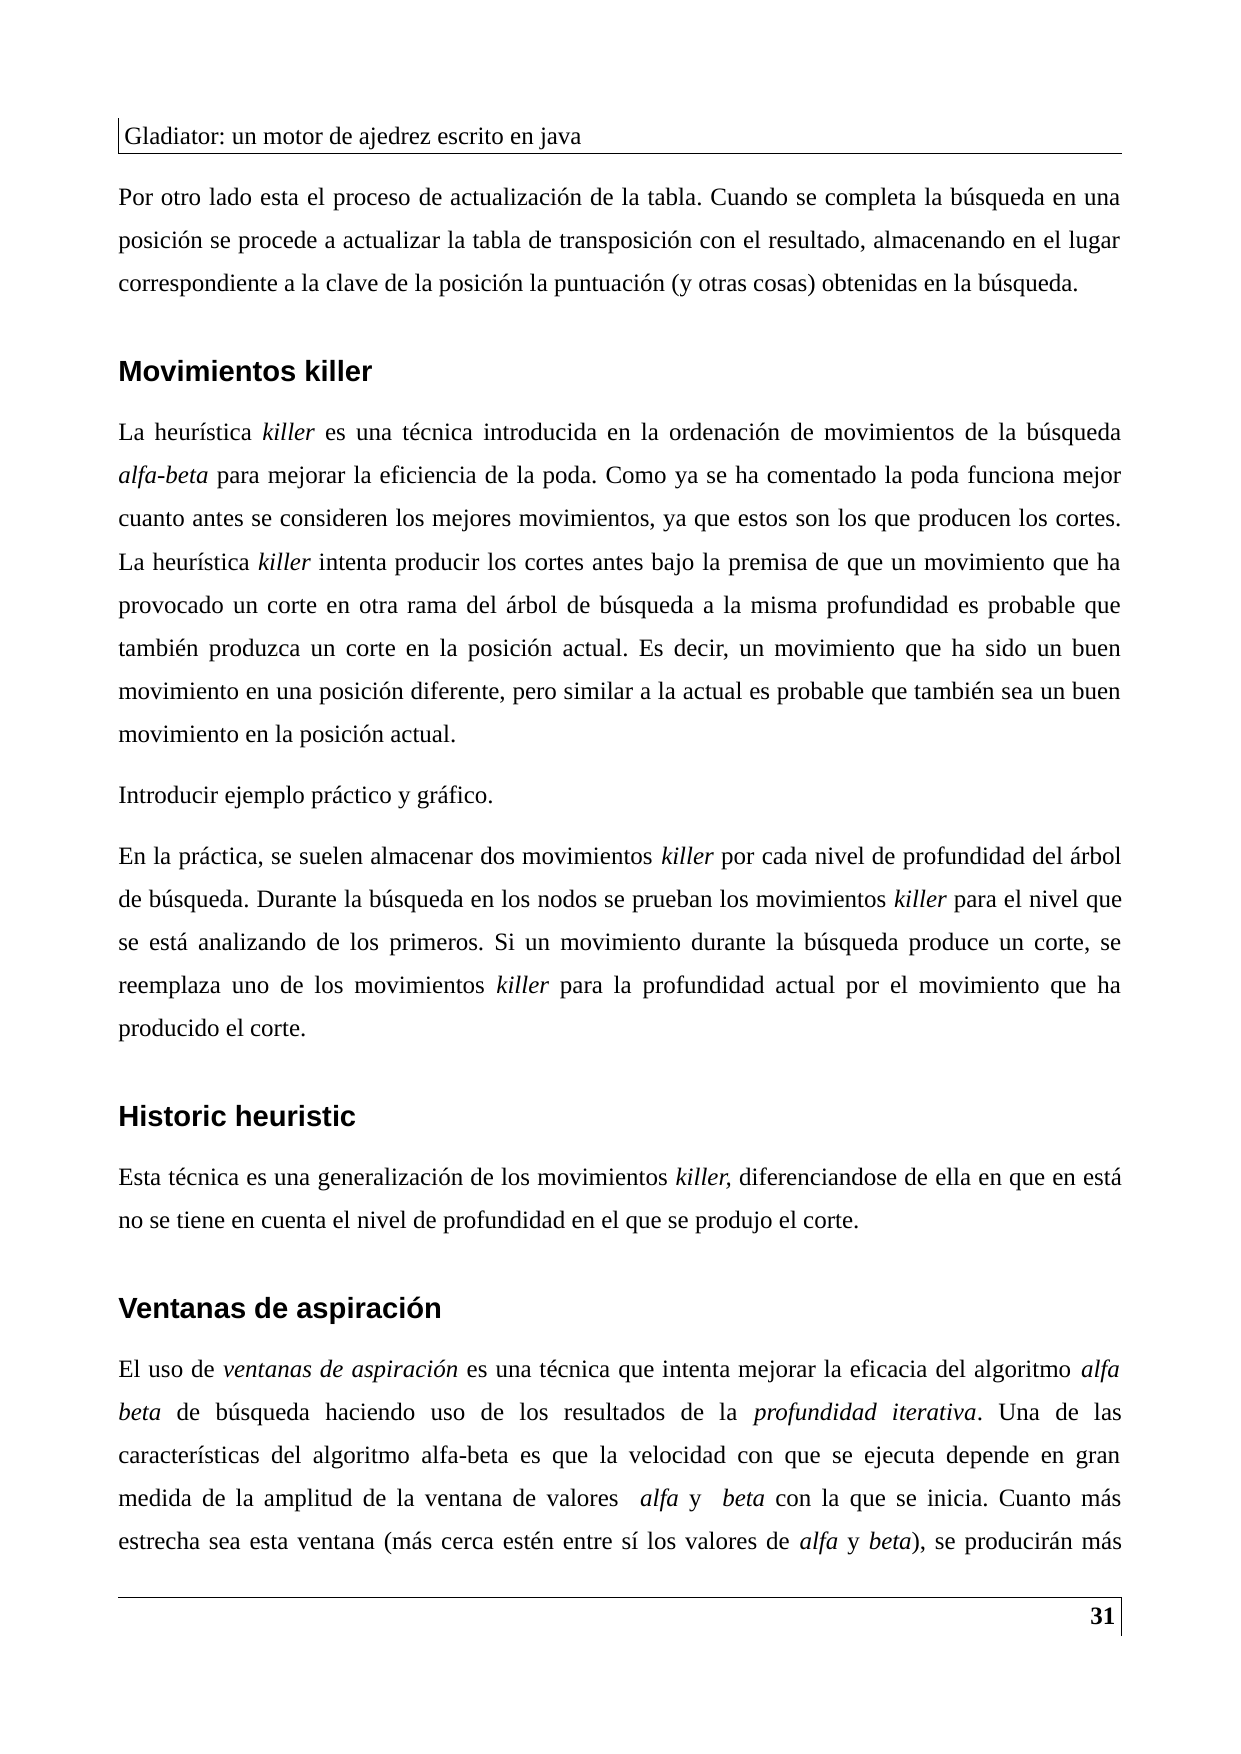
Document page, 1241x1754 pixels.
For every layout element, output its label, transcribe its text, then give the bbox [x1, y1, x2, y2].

subtitle Ventanas de aspiración [118, 1291, 1122, 1324]
subtitle Movimientos killer [118, 354, 1122, 388]
text En la práctica, se suelen almacenar dos movimientos killer por cada nivel de profundidad del árbol de búsqueda. Durante la búsqueda en los nodos se prueban los movimientos killer para el nivel que se está analizando de los primeros. Si un movimiento durante la búsqueda produce un corte, se reemplaza uno de los movimientos killer para la profundidad actual por el movimiento que ha producido el corte. [118, 841, 1122, 1042]
subtitle Historic heuristic [118, 1099, 1122, 1133]
text Por otro lado esta el proceso de actualización de la tabla. Cuando se completa la búsqueda en una posición se procede a actualizar la tabla de transposición con el resultado, almacenando en el lugar correspondiente a la clave de la posición la puntuación (y otras cosas) obtenidas en la búsqueda. [118, 182, 1122, 297]
text El uso de ventanas de aspiración es una técnica que intenta mejorar la eficacia del algoritmo alfa beta de búsqueda haciendo uso de los resultados de la profundidad iterativa. Una de las características del algoritmo alfa-beta es que la velocidad con que se ejecuta depende en gran medida de la amplitud de la ventana de valores alfa y beta con la que se inicia. Cuanto más estrecha sea esta ventana (más cerca estén entre sí los valores de alfa y beta), se producirán más [118, 1354, 1122, 1555]
text Esta técnica es una generalización de los movimientos killer, diferenciandose de ella en que en está no se tiene en cuenta el nivel de profundidad en el que se produjo el corte. [118, 1162, 1122, 1234]
text Introducir ejemplo práctico y gráfico. [118, 780, 1122, 809]
text La heurística killer es una técnica introducida en la ordenación de movimientos de la búsqueda alfa-beta para mejorar la eficiencia de la poda. Como ya se ha comentado la poda funciona mejor cuanto antes se consideren los mejores movimientos, ya que estos son los que producen los cortes. La heurística killer intenta producir los cortes antes bajo la premisa de que un movimiento que ha provocado un corte en otra rama del árbol de búsqueda a la misma profundidad es probable que también produzca un corte en la posición actual. Es decir, un movimiento que ha sido un buen movimiento en una posición diferente, pero similar a la actual es probable que también sea un buen movimiento en la posición actual. [118, 417, 1122, 748]
